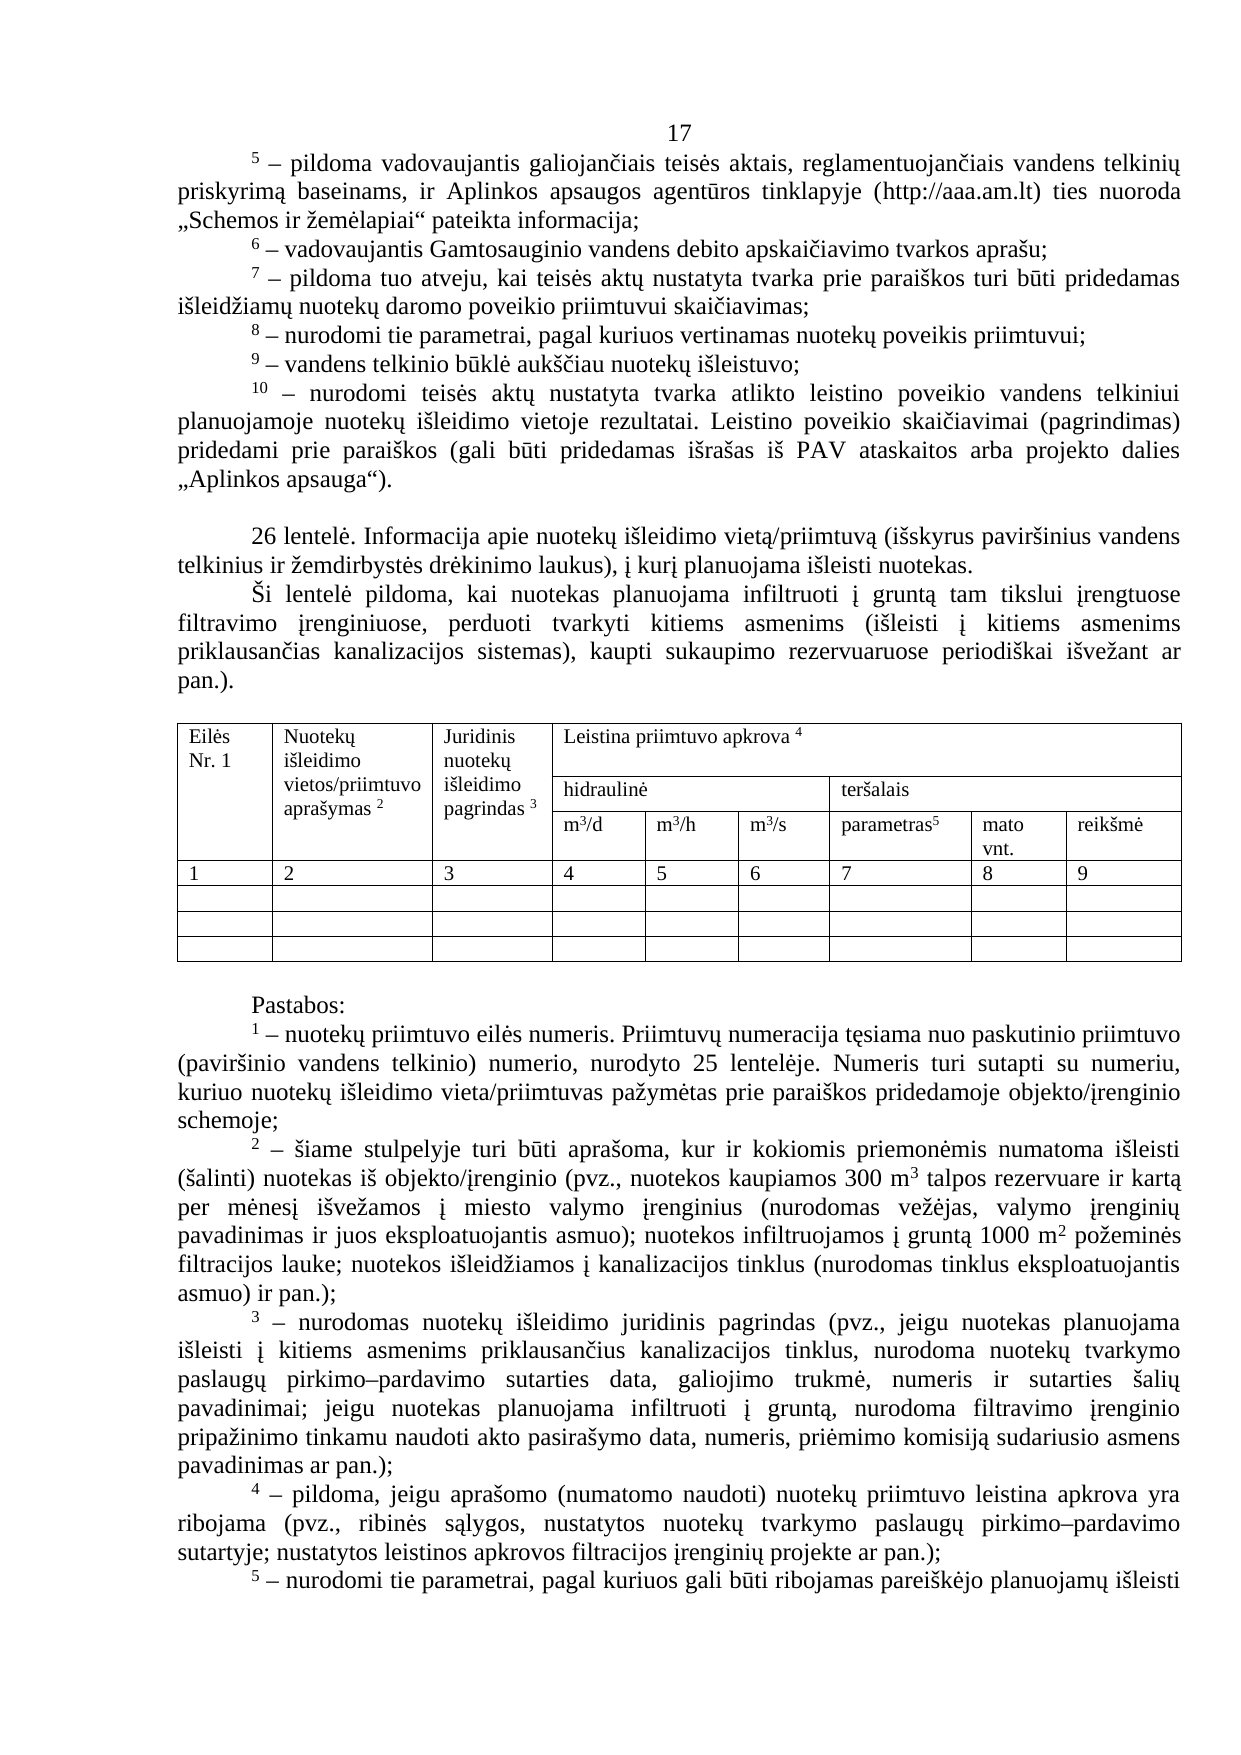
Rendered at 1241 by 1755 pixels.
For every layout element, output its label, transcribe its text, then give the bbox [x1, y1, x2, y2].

text 4 – pildoma, jeigu aprašomo (numatomo naudoti) nuotekų priimtuvo leistina apkrova yra ribojama (pvz., ribinės sąlygos, nustatytos nuotekų tvarkymo paslaugų pirkimo–pardavimo sutartyje; nustatytos leistinos apkrovos filtracijos įrenginių projekte ar pan.); [177, 1479, 1181, 1566]
table_cell [1067, 886, 1181, 911]
table_cell [553, 912, 645, 936]
text 26 lentelė. Informacija apie nuotekų išleidimo vietą/priimtuvą (išskyrus paviršinius vandens telkinius ir žemdirbystės drėkinimo laukus), į kurį planuojama išleisti nuotekas. [177, 521, 1181, 579]
table_cell 7 [830, 861, 971, 885]
text 1 – nuotekų priimtuvo eilės numeris. Priimtuvų numeracija tęsiama nuo paskutinio priimtuvo (paviršinio vandens telkinio) numerio, nurodyto 25 lentelėje. Numeris turi sutapti su numeriu, kuriuo nuotekų išleidimo vieta/priimtuvas pažymėtas prie paraiškos pridedamoje objekto/įrenginio schemoje; [177, 1019, 1181, 1134]
table_cell 9 [1067, 861, 1181, 885]
table_cell mato vnt. [972, 812, 1066, 860]
table_header Leistina priimtuvo apkrova 4 [553, 724, 1181, 776]
table_cell reikšmė [1067, 812, 1181, 860]
table_cell [178, 886, 272, 911]
table_cell hidraulinė [553, 777, 829, 811]
table_cell parametras5 [830, 812, 971, 860]
text Pastabos: [177, 991, 1181, 1019]
table_cell [972, 912, 1066, 936]
table_cell [646, 937, 738, 961]
table_cell [1067, 937, 1181, 961]
table_cell [739, 886, 829, 911]
table_cell [553, 886, 645, 911]
text 9 – vandens telkinio būklė aukščiau nuotekų išleistuvo; [177, 349, 1181, 378]
text 5 – pildoma vadovaujantis galiojančiais teisės aktais, reglamentuojančiais vandens telkinių priskyrimą baseinams, ir Aplinkos apsaugos agentūros tinklapyje (http://aaa.am.lt) ties nuoroda „Schemos ir žemėlapiai“ pateikta informacija; [177, 148, 1181, 234]
table_cell [433, 912, 552, 936]
table_cell [830, 937, 971, 961]
table_cell 4 [553, 861, 645, 885]
table_cell m3/d [553, 812, 645, 860]
table_cell m3/s [739, 812, 829, 860]
table_cell 6 [739, 861, 829, 885]
text 10 – nurodomi teisės aktų nustatyta tvarka atlikto leistino poveikio vandens telkiniui planuojamoje nuotekų išleidimo vietoje rezultatai. Leistino poveikio skaičiavimai (pagrindimas) pridedami prie paraiškos (gali būti pridedamas išrašas iš PAV ataskaitos arba projekto dalies „Aplinkos apsauga“). [177, 378, 1181, 493]
table_header Eilės Nr. 1 [178, 724, 272, 860]
table_cell [972, 886, 1066, 911]
table_cell [553, 937, 645, 961]
table_cell m3/h [646, 812, 738, 860]
table_cell [830, 912, 971, 936]
table_cell [433, 886, 552, 911]
table_cell [178, 912, 272, 936]
text 5 – nurodomi tie parametrai, pagal kuriuos gali būti ribojamas pareiškėjo planuojamų išleisti [177, 1566, 1181, 1594]
table_cell [273, 912, 432, 936]
table_cell [739, 937, 829, 961]
text 3 – nurodomas nuotekų išleidimo juridinis pagrindas (pvz., jeigu nuotekas planuojama išleisti į kitiems asmenims priklausančius kanalizacijos tinklus, nurodoma nuotekų tvarkymo paslaugų pirkimo–pardavimo sutarties data, galiojimo trukmė, numeris ir sutarties šalių pavadinimai; jeigu nuotekas planuojama infiltruoti į gruntą, nurodoma filtravimo įrenginio pripažinimo tinkamu naudoti akto pasirašymo data, numeris, priėmimo komisiją sudariusio asmens pavadinimas ar pan.); [177, 1307, 1181, 1479]
table_cell [646, 912, 738, 936]
text 8 – nurodomi tie parametrai, pagal kuriuos vertinamas nuotekų poveikis priimtuvui; [177, 320, 1181, 349]
text 6 – vadovaujantis Gamtosauginio vandens debito apskaičiavimo tvarkos aprašu; [177, 234, 1181, 263]
table_cell [1067, 912, 1181, 936]
table_cell 1 [178, 861, 272, 885]
table_cell [273, 886, 432, 911]
table_cell 3 [433, 861, 552, 885]
text Ši lentelė pildoma, kai nuotekas planuojama infiltruoti į gruntą tam tikslui įrengtuose filtravimo įrenginiuose, perduoti tvarkyti kitiems asmenims (išleisti į kitiems asmenims priklausančias kanalizacijos sistemas), kaupti sukaupimo rezervuaruose periodiškai išvežant ar pan.). [177, 579, 1181, 694]
table_header Nuotekų išleidimo vietos/priimtuvo aprašymas 2 [273, 724, 432, 860]
table_cell [830, 886, 971, 911]
table_cell [178, 937, 272, 961]
text 2 – šiame stulpelyje turi būti aprašoma, kur ir kokiomis priemonėmis numatoma išleisti (šalinti) nuotekas iš objekto/įrenginio (pvz., nuotekos kaupiamos 300 m3 talpos rezervuare ir kartą per mėnesį išvežamos į miesto valymo įrenginius (nurodomas vežėjas, valymo įrenginių pavadinimas ir juos eksploatuojantis asmuo); nuotekos infiltruojamos į gruntą 1000 m2 požeminės filtracijos lauke; nuotekos išleidžiamos į kanalizacijos tinklus (nurodomas tinklus eksploatuojantis asmuo) ir pan.); [177, 1134, 1181, 1307]
table_header Juridinis nuotekų išleidimo pagrindas 3 [433, 724, 552, 860]
table_cell [972, 937, 1066, 961]
table_cell [739, 912, 829, 936]
table_cell [273, 937, 432, 961]
table_cell [646, 886, 738, 911]
table_cell 5 [646, 861, 738, 885]
table_cell [433, 937, 552, 961]
table_cell teršalais [830, 777, 1181, 811]
table_cell 8 [972, 861, 1066, 885]
table_cell 2 [273, 861, 432, 885]
text 7 – pildoma tuo atveju, kai teisės aktų nustatyta tvarka prie paraiškos turi būti pridedamas išleidžiamų nuotekų daromo poveikio priimtuvui skaičiavimas; [177, 263, 1181, 320]
